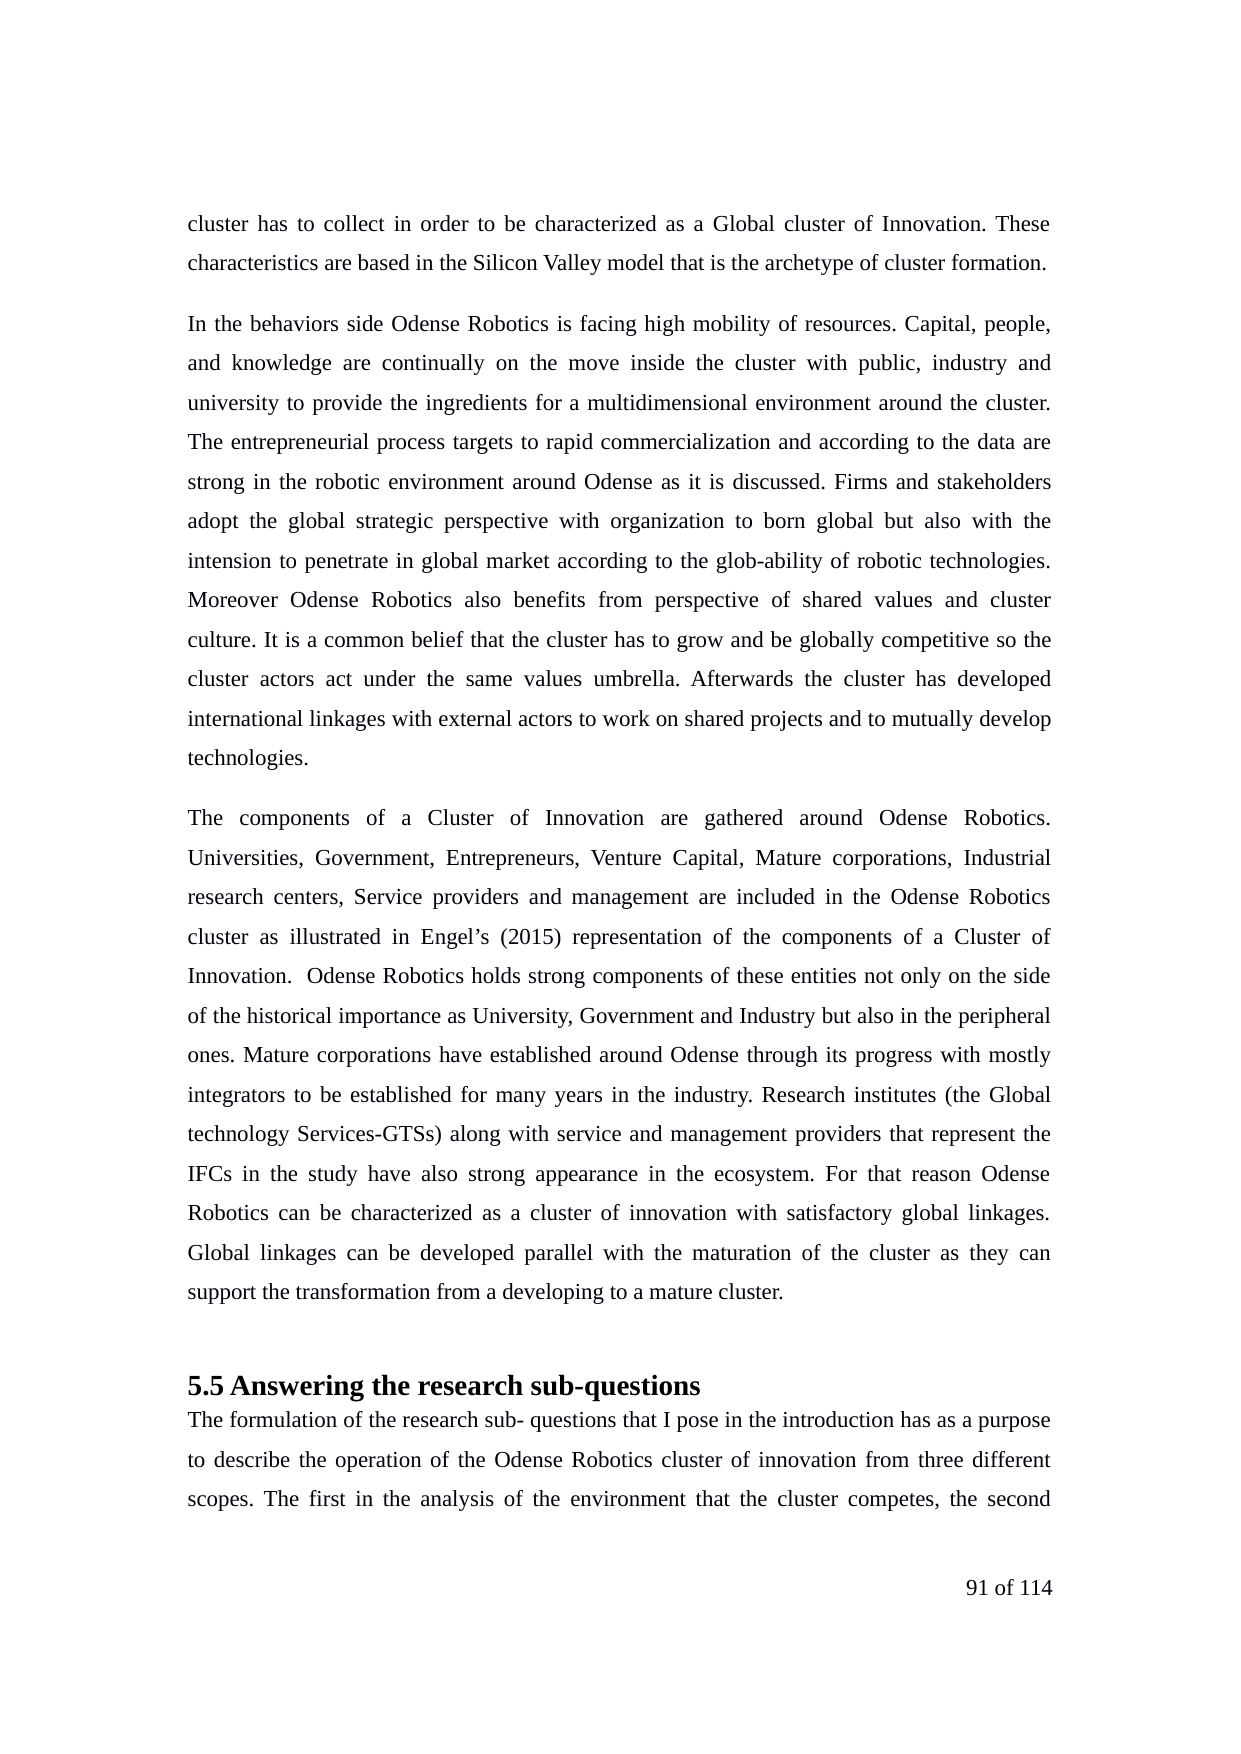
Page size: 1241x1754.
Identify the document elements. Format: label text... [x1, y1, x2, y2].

subtitle 5.5 Answering the research sub-questions [187, 1368, 1053, 1401]
text The components of a Cluster of Innovation are gathered around Odense Robotics. Universities, Government, Entrepreneurs, Venture Capital, Mature corporations, Industrial research centers, Service providers and management are included in the Odense Robotics cluster as illustrated in Engel’s (2015) representation of the components of a Cluster of Innovation. Odense Robotics holds strong components of these entities not only on the side of the historical importance as University, Government and Industry but also in the peripheral ones. Mature corporations have established around Odense through its progress with mostly integrators to be established for many years in the industry. Research institutes (the Global technology Services-GTSs) along with service and management providers that represent the IFCs in the study have also strong appearance in the ecosystem. For that reason Odense Robotics can be characterized as a cluster of innovation with satisfactory global linkages. Global linkages can be developed parallel with the maturation of the cluster as they can support the transformation from a developing to a mature cluster. [187, 804, 1053, 1304]
text The formulation of the research sub- questions that I pose in the introduction has as a purpose to describe the operation of the Odense Robotics cluster of innovation from three different scopes. The first in the analysis of the environment that the cluster competes, the second [187, 1406, 1053, 1511]
text In the behaviors side Odense Robotics is facing high mobility of resources. Capital, people, and knowledge are continually on the move inside the cluster with public, industry and university to provide the ingredients for a multidimensional environment around the cluster. The entrepreneurial process targets to rapid commercialization and according to the data are strong in the robotic environment around Odense as it is discussed. Firms and stakeholders adopt the global strategic perspective with organization to born global but also with the intension to penetrate in global market according to the glob-ability of robotic technologies. Moreover Odense Robotics also benefits from perspective of shared values and cluster culture. It is a common belief that the cluster has to grow and be globally competitive so the cluster actors act under the same values umbrella. Afterwards the cluster has developed international linkages with external actors to work on shared projects and to mutually develop technologies. [187, 310, 1053, 770]
text cluster has to collect in order to be characterized as a Global cluster of Innovation. These characteristics are based in the Silicon Valley model that is the archetype of cluster formation. [187, 210, 1053, 276]
